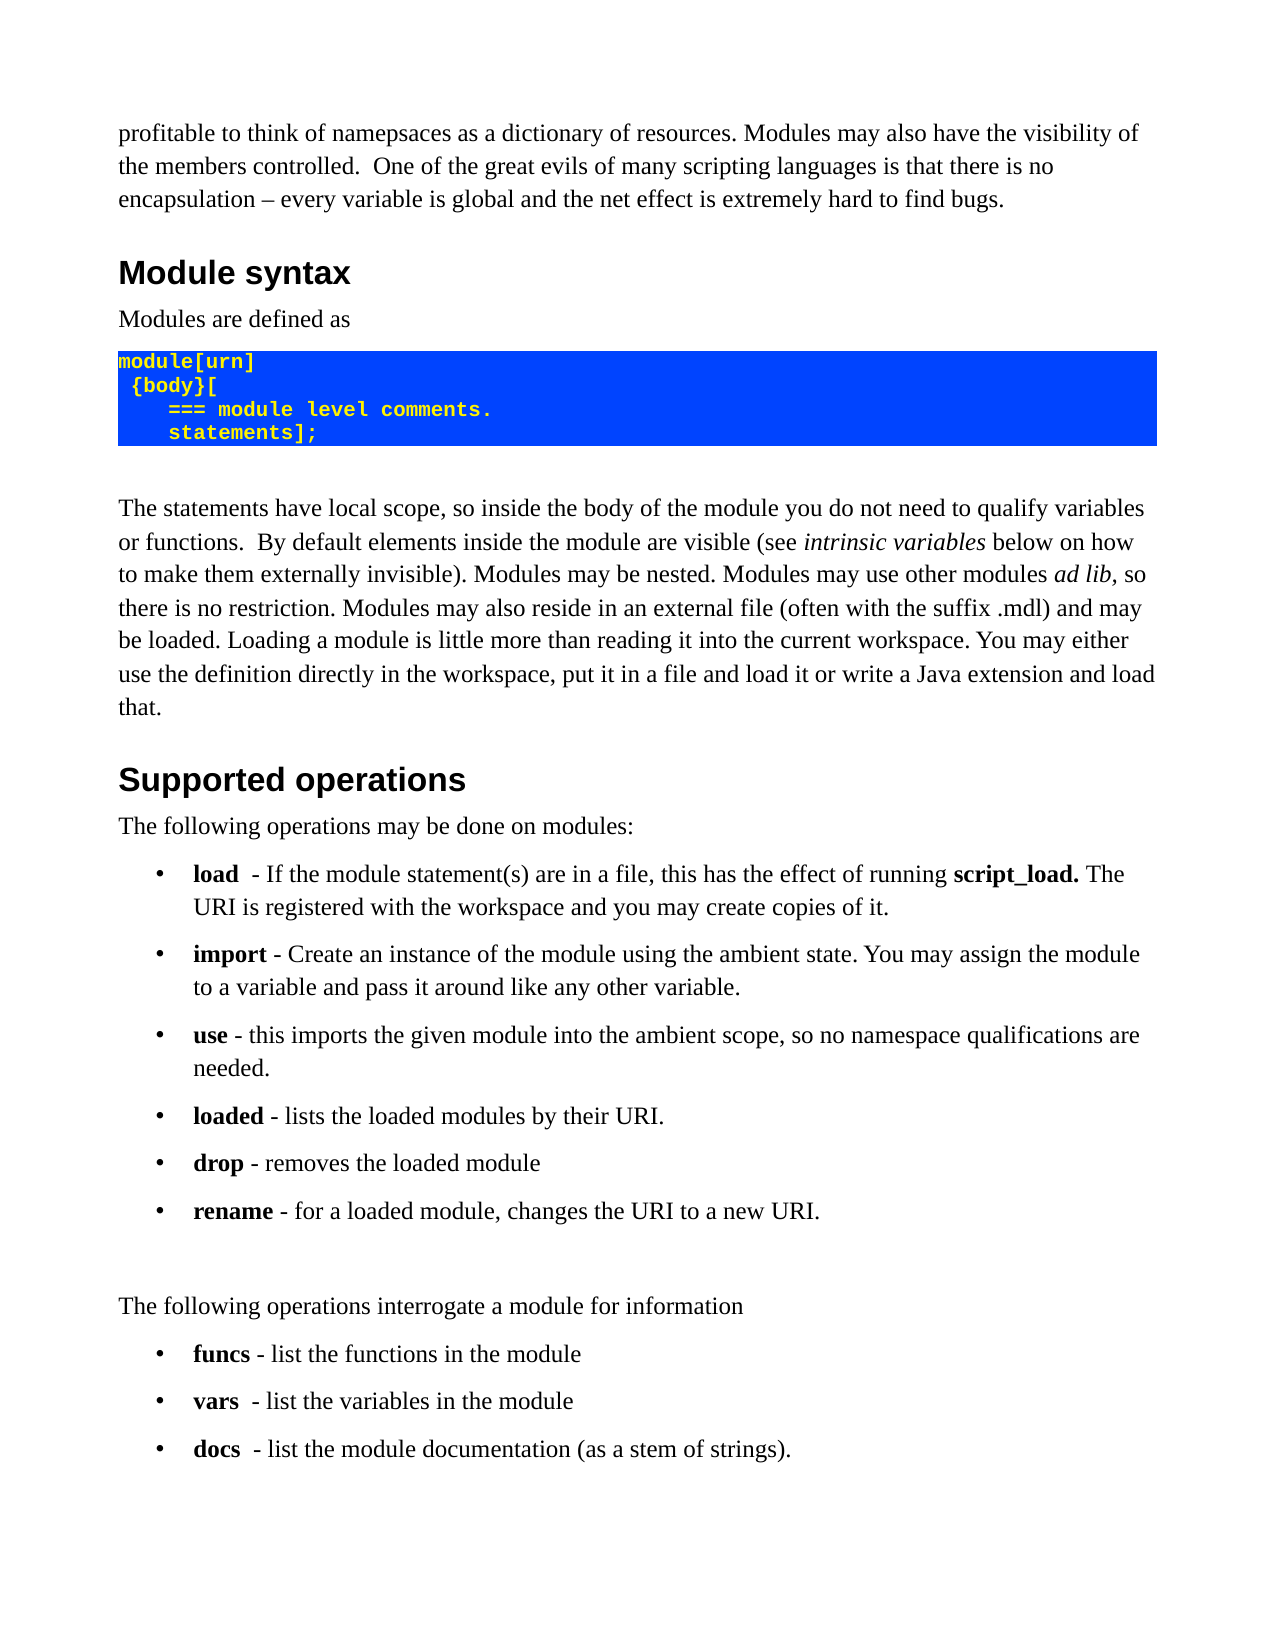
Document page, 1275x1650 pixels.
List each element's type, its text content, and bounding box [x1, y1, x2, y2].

text module[urn] [118, 351, 1157, 375]
list docs - list the module documentation (as a stem of strings). [156, 1434, 1157, 1463]
text The following operations may be done on modules: [118, 811, 1157, 840]
list use - this imports the given module into the ambient scope, so no namespace qualifications are needed. [156, 1020, 1157, 1082]
text Modules are defined as [118, 304, 1157, 332]
list import - Create an instance of the module using the ambient state. You may assign the module to a variable and pass it around like any other variable. [156, 939, 1157, 1001]
subtitle Module syntax [118, 253, 1157, 291]
text {body}[ [118, 375, 1157, 399]
list drop - removes the loaded module [156, 1148, 1157, 1177]
list vars - list the variables in the module [156, 1386, 1157, 1415]
text statements]; [118, 422, 1157, 446]
list loaded - lists the loaded modules by their URI. [156, 1101, 1157, 1129]
list funcs - list the functions in the module [156, 1339, 1157, 1367]
subtitle Supported operations [118, 760, 1157, 799]
list rename - for a loaded module, changes the URI to a new URI. [156, 1196, 1157, 1225]
list load - If the module statement(s) are in a file, this has the effect of running script_load. The URI is registered with the workspace and you may create copies of it. [156, 859, 1157, 921]
text The following operations interrogate a module for information [118, 1291, 1157, 1320]
text === module level comments. [118, 399, 1157, 422]
text The statements have local scope, so inside the body of the module you do not need to qualify variables or functions. By default elements inside the module are visible (see intrinsic variables below on how to make them externally invisible). Modules may be nested. Modules may use other modules ad lib, so there is no restriction. Modules may also reside in an external file (often with the suffix .mdl) and may be loaded. Loading a module is little more than reading it into the current workspace. You may either use the definition directly in the workspace, put it in a file and load it or write a Java extension and load that. [118, 493, 1157, 720]
text profitable to think of namepsaces as a dictionary of resources. Modules may also have the visibility of the members controlled. One of the great evils of many scripting languages is that there is no encapsulation – every variable is global and the net effect is extremely hard to find bugs. [118, 118, 1157, 213]
